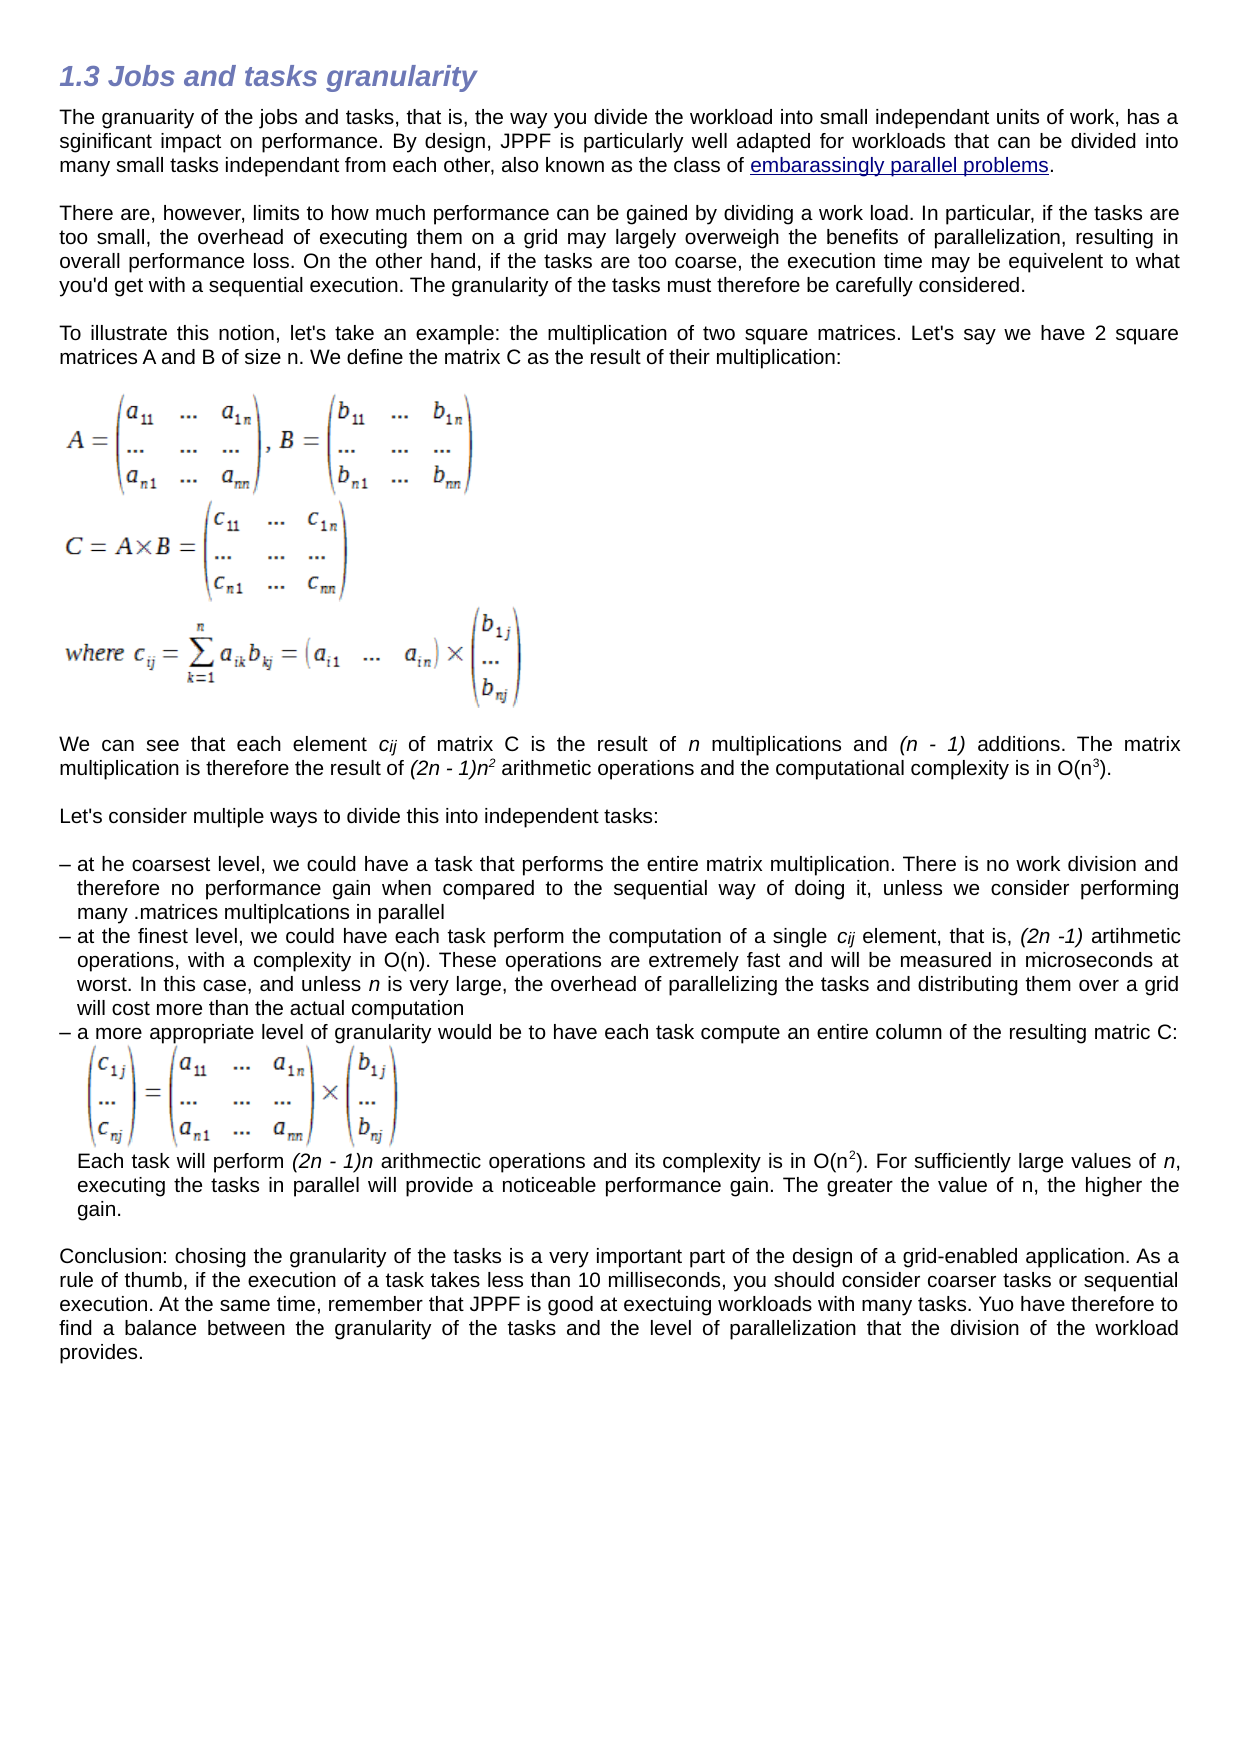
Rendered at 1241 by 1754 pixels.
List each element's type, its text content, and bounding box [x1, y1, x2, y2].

list at he coarsest level, we could have a task that performs the entire matrix multiplication. There is no work division and therefore no performance gain when compared to the sequential way of doing it, unless we consider performing many .matrices multiplcations in parallel [59, 852, 1181, 924]
text Let's consider multiple ways to divide this into independent tasks: [59, 804, 1181, 828]
text There are, however, limits to how much performance can be gained by dividing a work load. In particular, if the tasks are too small, the overhead of executing them on a grid may largely overweigh the benefits of parallelization, resulting in overall performance loss. On the other hand, if the tasks are too coarse, the execution time may be equivelent to what you'd get with a sequential execution. The granularity of the tasks must therefore be carefully considered. [59, 201, 1181, 297]
text We can see that each element cij of matrix C is the result of n multiplications and (n - 1) additions. The matrix multiplication is therefore the result of (2n - 1)n2 arithmetic operations and the computational complexity is in O(n3). [59, 732, 1181, 780]
picture [76, 1043, 405, 1149]
text The granuarity of the jobs and tasks, that is, the way you divide the workload into small independant units of work, has a sginificant impact on performance. By design, JPPF is particularly well adapted for workloads that can be divided into many small tasks independant from each other, also known as the class of embarassingly parallel problems. [59, 105, 1181, 177]
list a more appropriate level of granularity would be to have each task compute an entire column of the resulting matric C: Each task will perform (2n - 1)n arithmectic operations and its complexity is in O(n2). For sufficiently large values of n, executing the tasks in parallel will provide a noticeable performance gain. The greater the value of n, the higher the gain. [59, 1020, 1181, 1220]
picture [59, 392, 530, 708]
subtitle Jobs and tasks granularity [59, 59, 1181, 93]
text Conclusion: chosing the granularity of the tasks is a very important part of the design of a grid-enabled application. As a rule of thumb, if the execution of a task takes less than 10 milliseconds, you should consider coarser tasks or sequential execution. At the same time, remember that JPPF is good at exectuing workloads with many tasks. Yuo have therefore to find a balance between the granularity of the tasks and the level of parallelization that the division of the workload provides. [59, 1244, 1181, 1364]
list at the finest level, we could have each task perform the computation of a single cij element, that is, (2n -1) artihmetic operations, with a complexity in O(n). These operations are extremely fast and will be measured in microseconds at worst. In this case, and unless n is very large, the overhead of parallelizing the tasks and distributing them over a grid will cost more than the actual computation [59, 924, 1181, 1020]
text To illustrate this notion, let's take an example: the multiplication of two square matrices. Let's say we have 2 square matrices A and B of size n. We define the matrix C as the result of their multiplication: [59, 321, 1181, 368]
